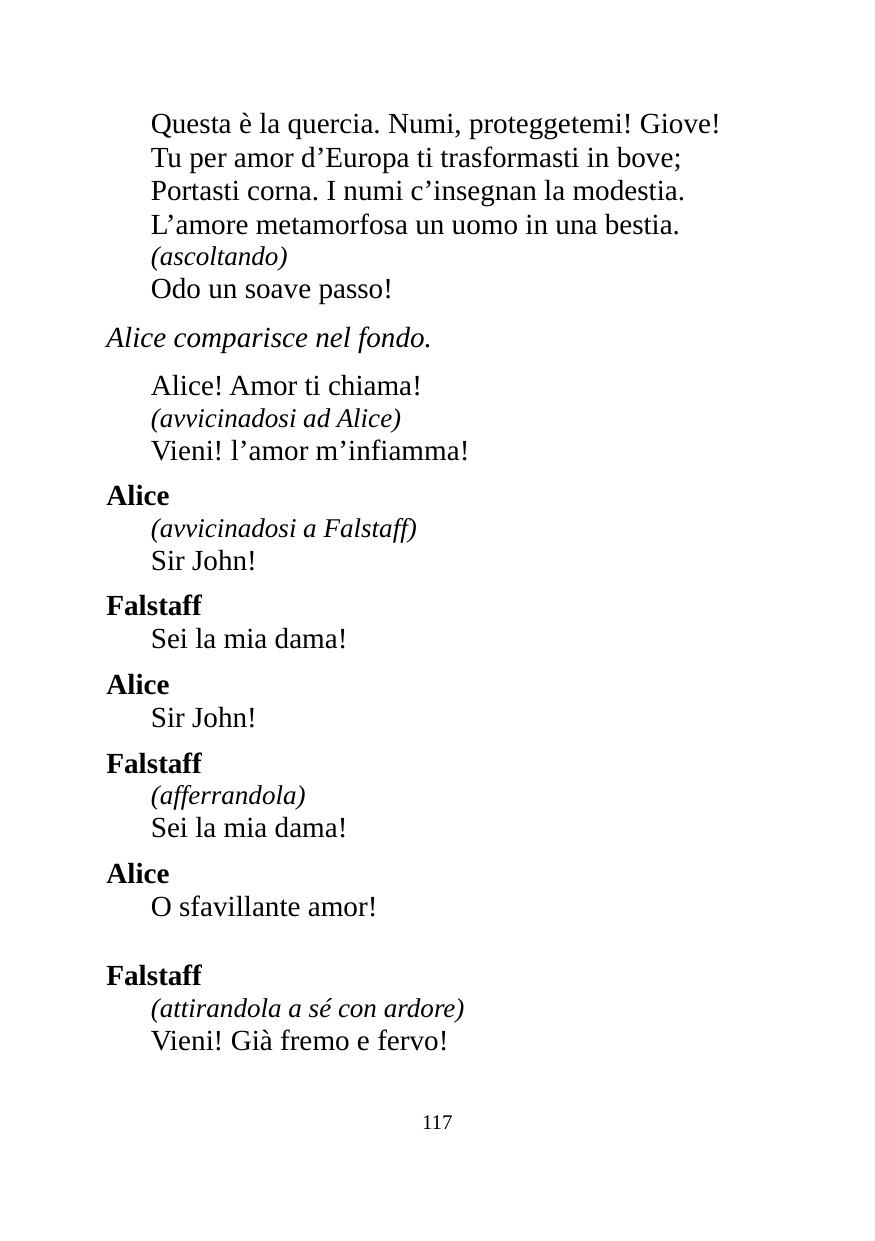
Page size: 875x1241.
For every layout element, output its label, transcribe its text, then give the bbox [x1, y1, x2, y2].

text Alice [106, 856, 768, 889]
text (attirandola a sé con ardore) Vieni! Già fremo e fervo! [151, 992, 768, 1057]
text Alice [106, 478, 768, 512]
text Sir John! [151, 701, 768, 734]
text (avvicinadosi a Falstaff) Sir John! [151, 512, 768, 576]
text Alice comparisce nel fondo. [106, 320, 768, 353]
text Alice [106, 667, 768, 701]
text (afferrandola) Sei la mia dama! [151, 779, 768, 844]
text Falstaff [106, 958, 768, 992]
text Falstaff [106, 588, 768, 622]
text Questa è la quercia. Numi, proteggetemi! Giove! Tu per amor d’Europa ti trasformasti in bove; Portasti corna. I numi c’insegnan la modestia. L’amore metamorfosa un uomo in una bestia. (ascoltando) Odo un soave passo! [151, 106, 768, 305]
text Sei la mia dama! [151, 622, 768, 655]
text O sfavillante amor! [151, 889, 768, 923]
text Falstaff [106, 746, 768, 779]
text Alice! Amor ti chiama! (avvicinadosi ad Alice) Vieni! l’amor m’infiamma! [151, 368, 768, 466]
